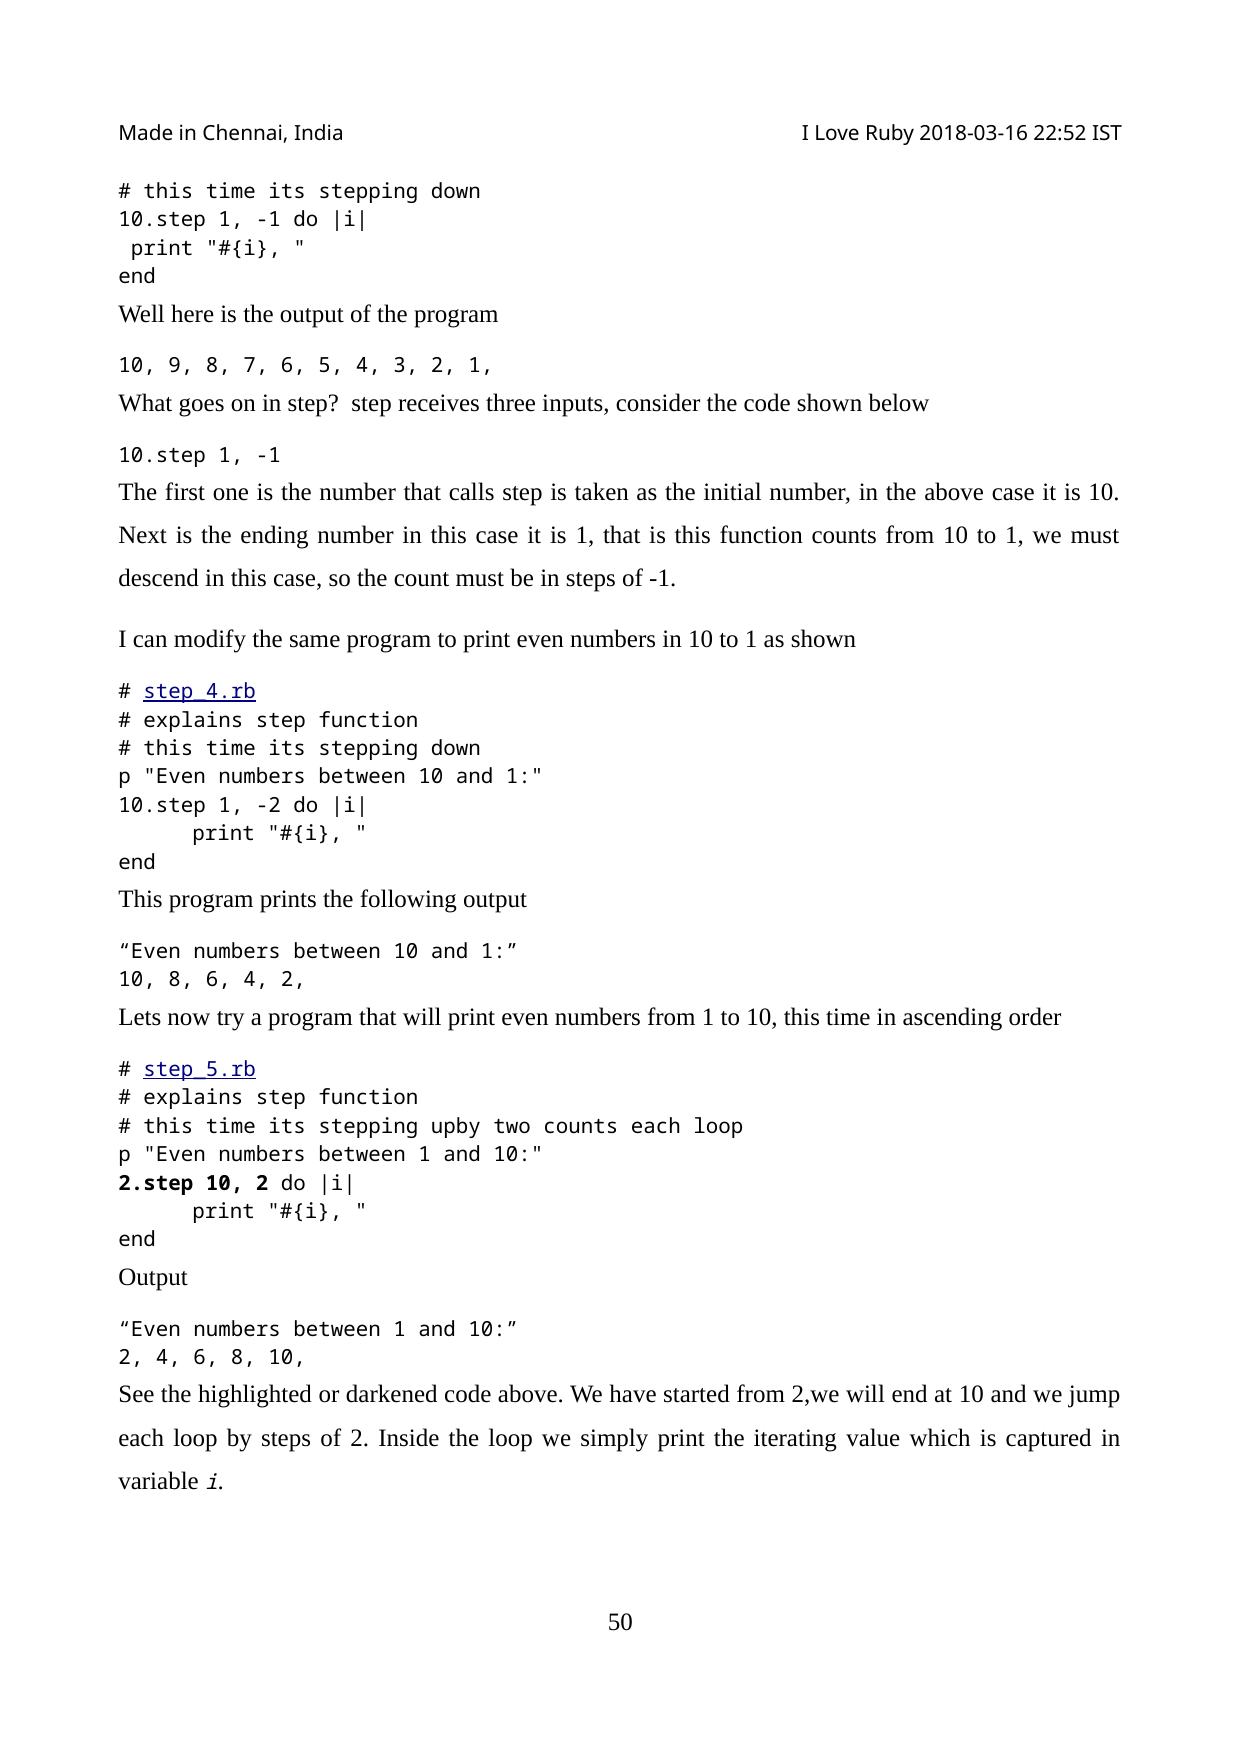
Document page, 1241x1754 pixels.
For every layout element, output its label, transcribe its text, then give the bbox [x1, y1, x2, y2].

text Output [118, 1262, 1122, 1291]
text 10.step 1, -2 do |i| [118, 790, 1122, 818]
text # this time its stepping down [118, 733, 1122, 762]
text See the highlighted or darkened code above. We have started from 2,we will end at 10 and we jump each loop by steps of 2. Inside the loop we simply print the iterating value which is captured in variable i. [118, 1379, 1122, 1495]
text The first one is the number that calls step is taken as the initial number, in the above case it is 10. Next is the ending number in this case it is 1, that is this function counts from 10 to 1, we must descend in this case, so the count must be in steps of -1. [118, 477, 1122, 592]
text # step_4.rb [118, 676, 1122, 705]
text end [118, 1224, 1122, 1253]
text 10, 9, 8, 7, 6, 5, 4, 3, 2, 1, [118, 351, 1122, 379]
text This program prints the following output [118, 884, 1122, 913]
text end [118, 847, 1122, 875]
text p "Even numbers between 10 and 1:" [118, 762, 1122, 790]
text 2, 4, 6, 8, 10, [118, 1342, 1122, 1371]
text 10.step 1, -1 do |i| [118, 204, 1122, 233]
text Well here is the output of the program [118, 299, 1122, 327]
text 10.step 1, -1 [118, 440, 1122, 468]
text print "#{i}, " [118, 233, 1122, 261]
text 2.step 10, 2 do |i| [118, 1168, 1122, 1196]
text # this time its stepping down [118, 176, 1122, 204]
text I can modify the same program to print even numbers in 10 to 1 as shown [118, 624, 1122, 653]
text Lets now try a program that will print even numbers from 1 to 10, this time in ascending order [118, 1002, 1122, 1031]
text “Even numbers between 10 and 1:” [118, 936, 1122, 964]
text p "Even numbers between 1 and 10:" [118, 1139, 1122, 1168]
text What goes on in step? step receives three inputs, consider the code shown below [118, 388, 1122, 417]
text “Even numbers between 1 and 10:” [118, 1314, 1122, 1342]
text # explains step function [118, 705, 1122, 733]
text end [118, 261, 1122, 290]
text # this time its stepping upby two counts each loop [118, 1111, 1122, 1139]
text # explains step function [118, 1082, 1122, 1111]
text print "#{i}, " [118, 1196, 1122, 1224]
text print "#{i}, " [118, 818, 1122, 847]
text 10, 8, 6, 4, 2, [118, 964, 1122, 993]
text # step_5.rb [118, 1054, 1122, 1082]
